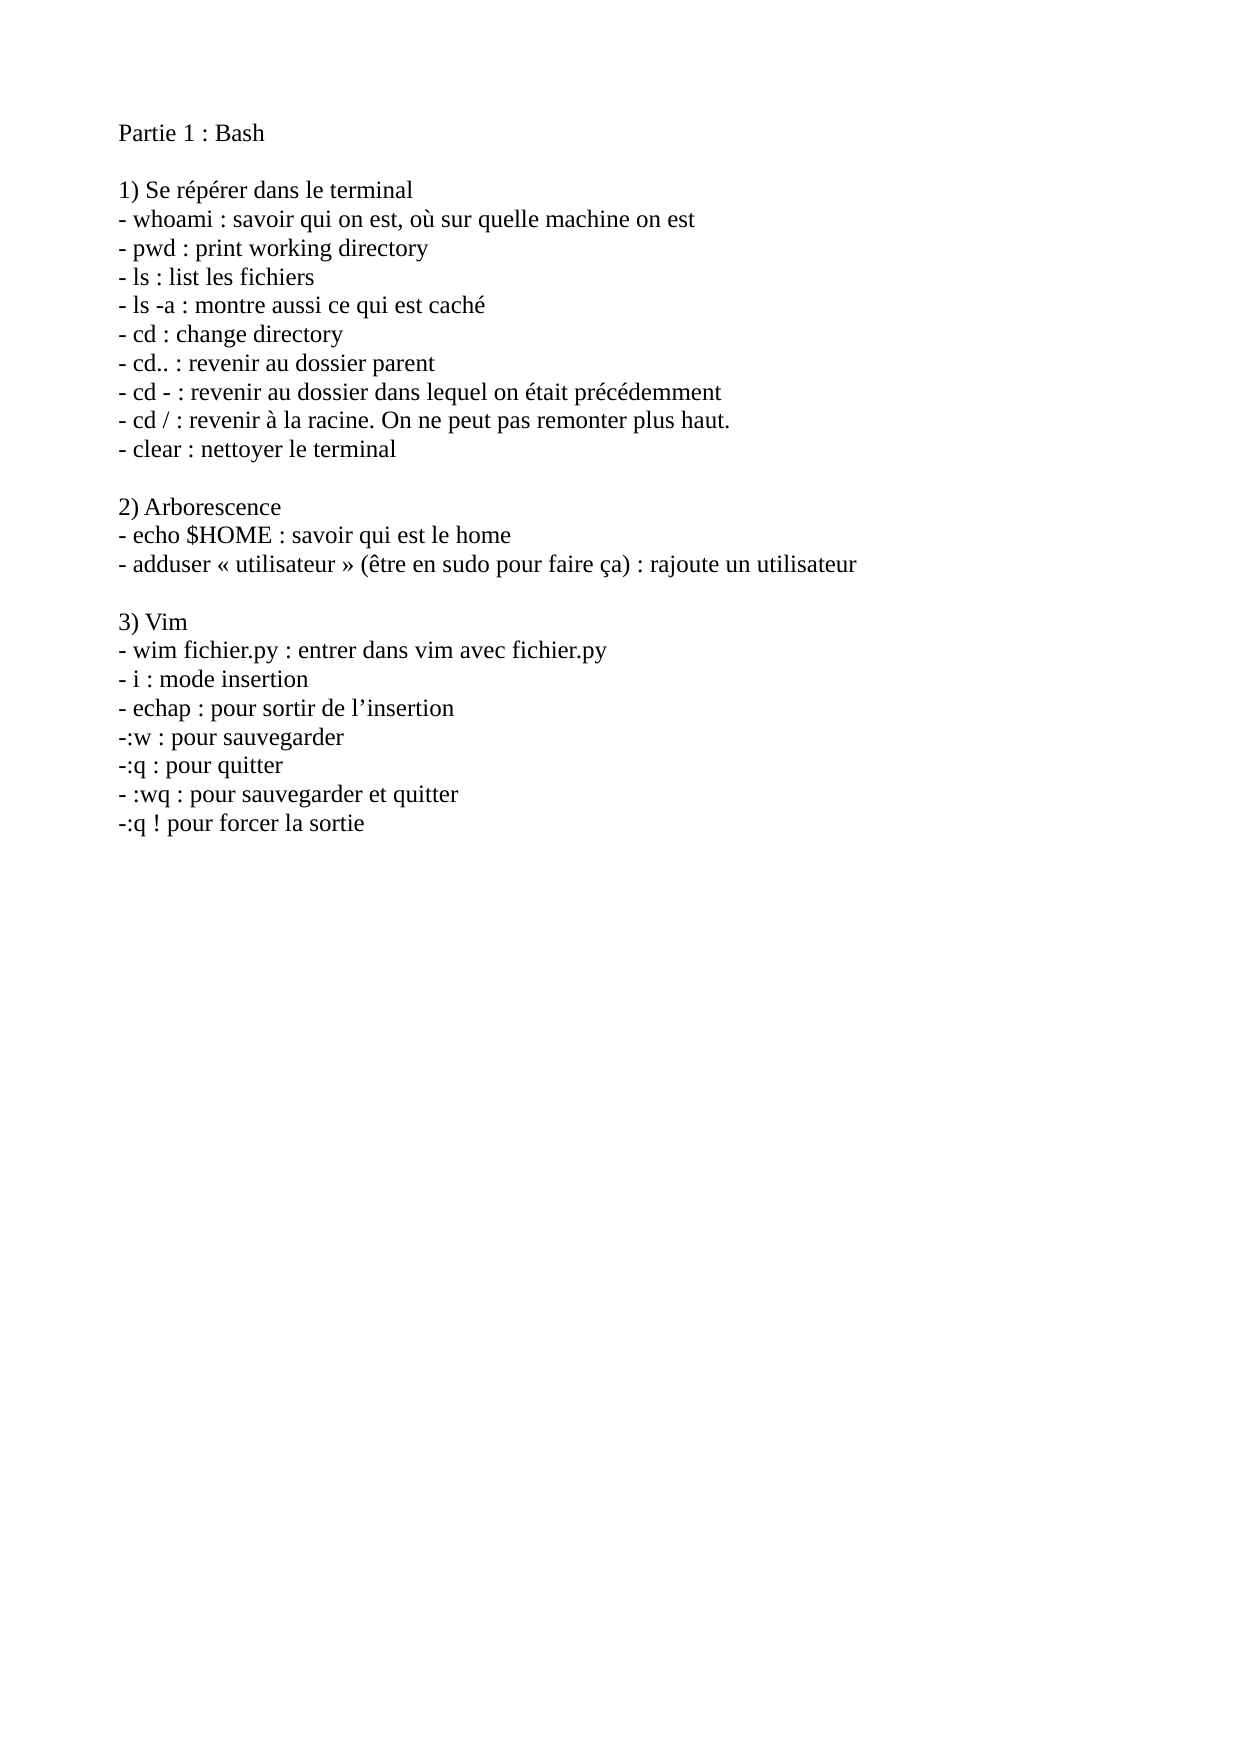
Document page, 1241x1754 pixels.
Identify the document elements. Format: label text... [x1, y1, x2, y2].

text 3) Vim [118, 607, 1122, 636]
text - ls : list les fichiers [118, 262, 1122, 291]
text 1) Se répérer dans le terminal [118, 176, 1122, 204]
text - echo $HOME : savoir qui est le home [118, 521, 1122, 549]
text - cd / : revenir à la racine. On ne peut pas remonter plus haut. [118, 406, 1122, 434]
text - adduser « utilisateur » (être en sudo pour faire ça) : rajoute un utilisateur [118, 549, 1122, 578]
text -:q ! pour forcer la sortie [118, 808, 1122, 837]
text - whoami : savoir qui on est, où sur quelle machine on est [118, 204, 1122, 233]
text - pwd : print working directory [118, 233, 1122, 262]
text - i : mode insertion [118, 664, 1122, 693]
text - :wq : pour sauvegarder et quitter [118, 779, 1122, 808]
text -:q : pour quitter [118, 751, 1122, 779]
text - echap : pour sortir de l’insertion [118, 693, 1122, 722]
text 2) Arborescence [118, 492, 1122, 521]
text - wim fichier.py : entrer dans vim avec fichier.py [118, 636, 1122, 664]
text -:w : pour sauvegarder [118, 722, 1122, 751]
text - cd : change directory [118, 319, 1122, 348]
text - cd.. : revenir au dossier parent [118, 348, 1122, 377]
text - ls -a : montre aussi ce qui est caché [118, 291, 1122, 319]
text Partie 1 : Bash [118, 118, 1122, 147]
text - clear : nettoyer le terminal [118, 434, 1122, 463]
text - cd - : revenir au dossier dans lequel on était précédemment [118, 377, 1122, 406]
